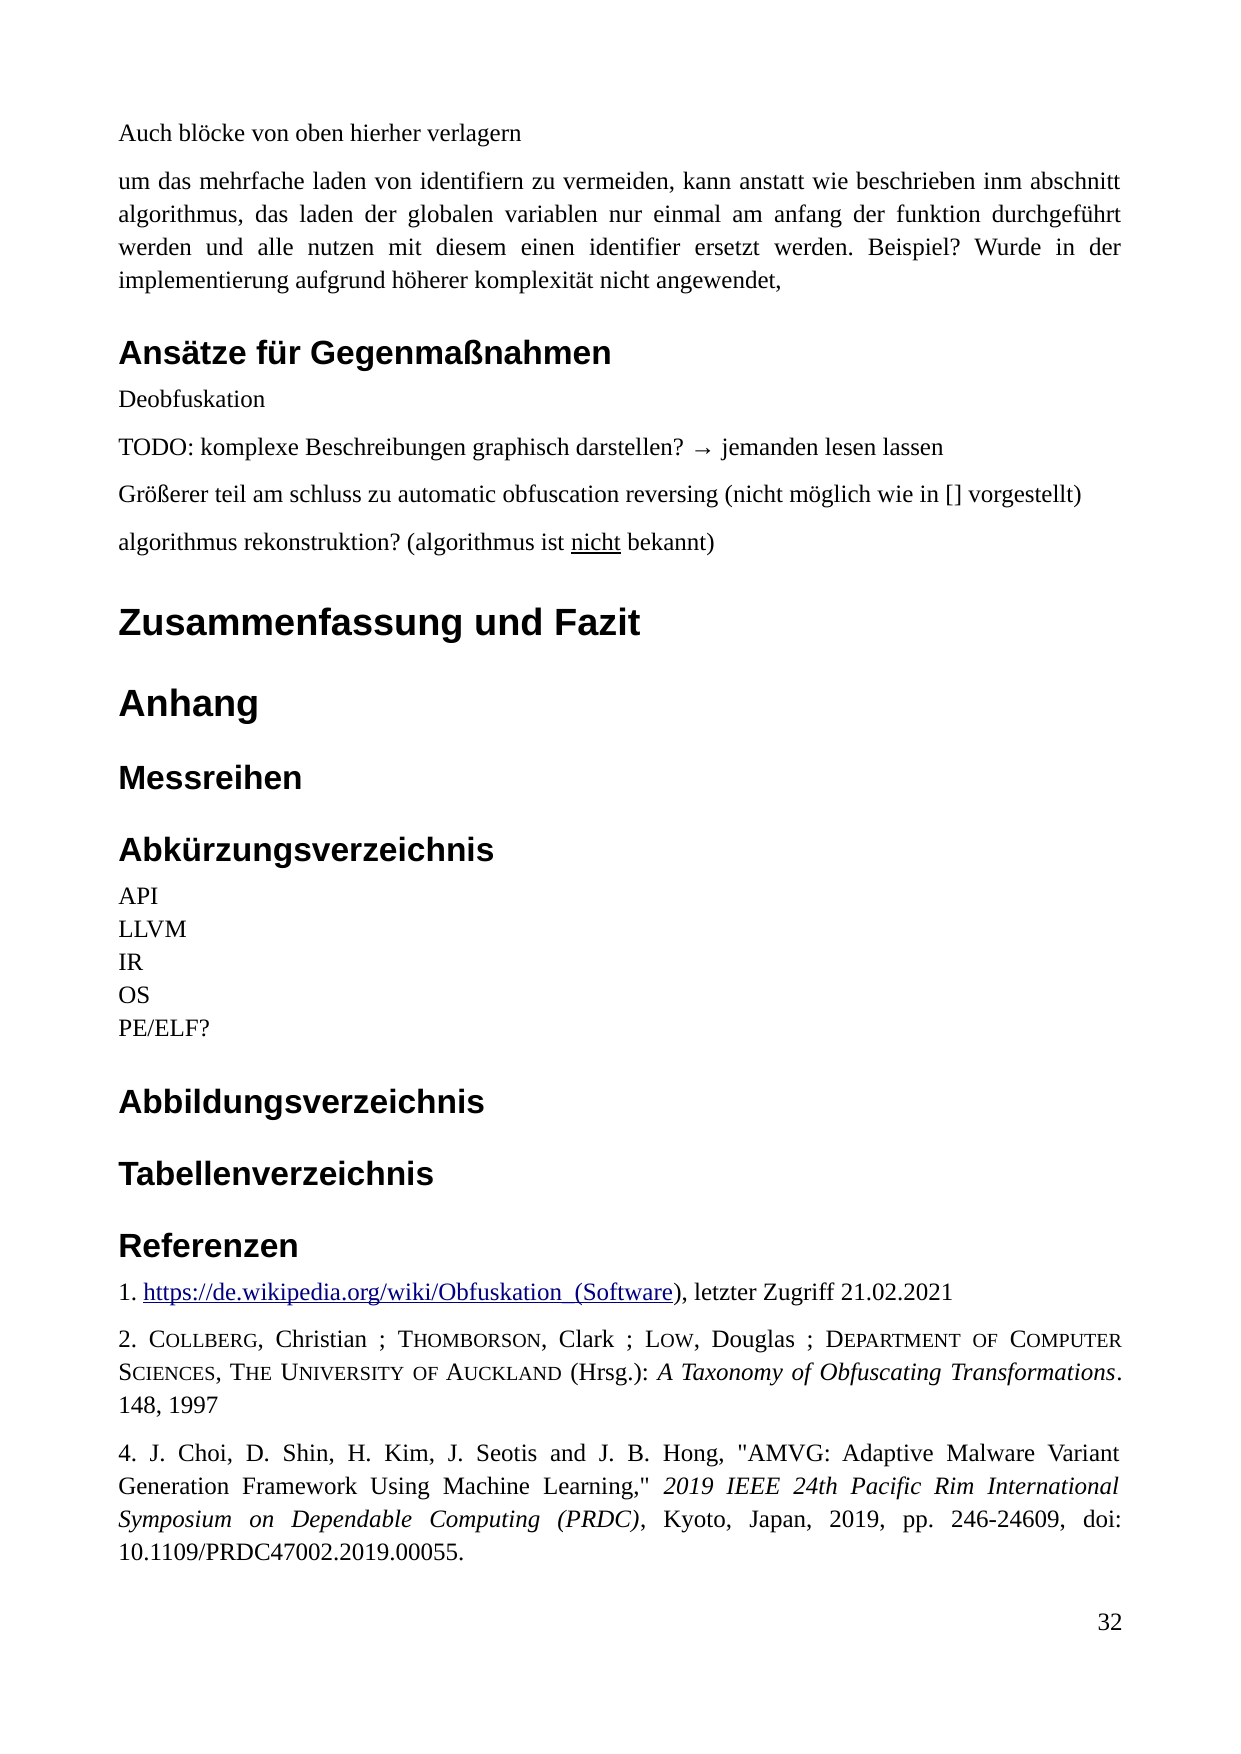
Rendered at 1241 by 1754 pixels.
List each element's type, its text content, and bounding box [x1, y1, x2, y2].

subtitle Abbildungsverzeichnis [118, 1082, 1122, 1120]
text um das mehrfache laden von identifiern zu vermeiden, kann anstatt wie beschrieben inm abschnitt algorithmus, das laden der globalen variablen nur einmal am anfang der funktion durchgeführt werden und alle nutzen mit diesem einen identifier ersetzt werden. Beispiel? Wurde in der implementierung aufgrund höherer komplexität nicht angewendet, [118, 166, 1122, 293]
text TODO: komplexe Beschreibungen graphisch darstellen? → jemanden lesen lassen [118, 432, 1122, 461]
text Größerer teil am schluss zu automatic obfuscation reversing (nicht möglich wie in [] vorgestellt) [118, 479, 1122, 508]
subtitle Abkürzungsverzeichnis [118, 830, 1122, 868]
text algorithmus rekonstruktion? (algorithmus ist nicht bekannt) [118, 527, 1122, 556]
text 4. J. Choi, D. Shin, H. Kim, J. Seotis and J. B. Hong, "AMVG: Adaptive Malware Variant Generation Framework Using Machine Learning," 2019 IEEE 24th Pacific Rim International Symposium on Dependable Computing (PRDC), Kyoto, Japan, 2019, pp. 246-24609, doi: 10.1109/PRDC47002.2019.00055. [118, 1438, 1122, 1566]
subtitle Referenzen [118, 1226, 1122, 1264]
subtitle Zusammenfassung und Fazit [118, 600, 1122, 643]
subtitle Ansätze für Gegenmaßnahmen [118, 333, 1122, 372]
text API LLVM IR OS PE/ELF? [118, 881, 1122, 1042]
subtitle Messreihen [118, 758, 1122, 797]
text 1. https://de.wikipedia.org/wiki/Obfuskation_(Software), letzter Zugriff 21.02.2021 [118, 1277, 1122, 1305]
text 2. Collberg, Christian ; Thomborson, Clark ; Low, Douglas ; Department of Computer Sciences, The University of Auckland (Hrsg.): A Taxonomy of Obfuscating Transformations. 148, 1997 [118, 1324, 1122, 1419]
subtitle Anhang [118, 681, 1122, 724]
text Auch blöcke von oben hierher verlagern [118, 118, 1122, 147]
text Deobfuskation [118, 384, 1122, 413]
subtitle Tabellenverzeichnis [118, 1153, 1122, 1192]
